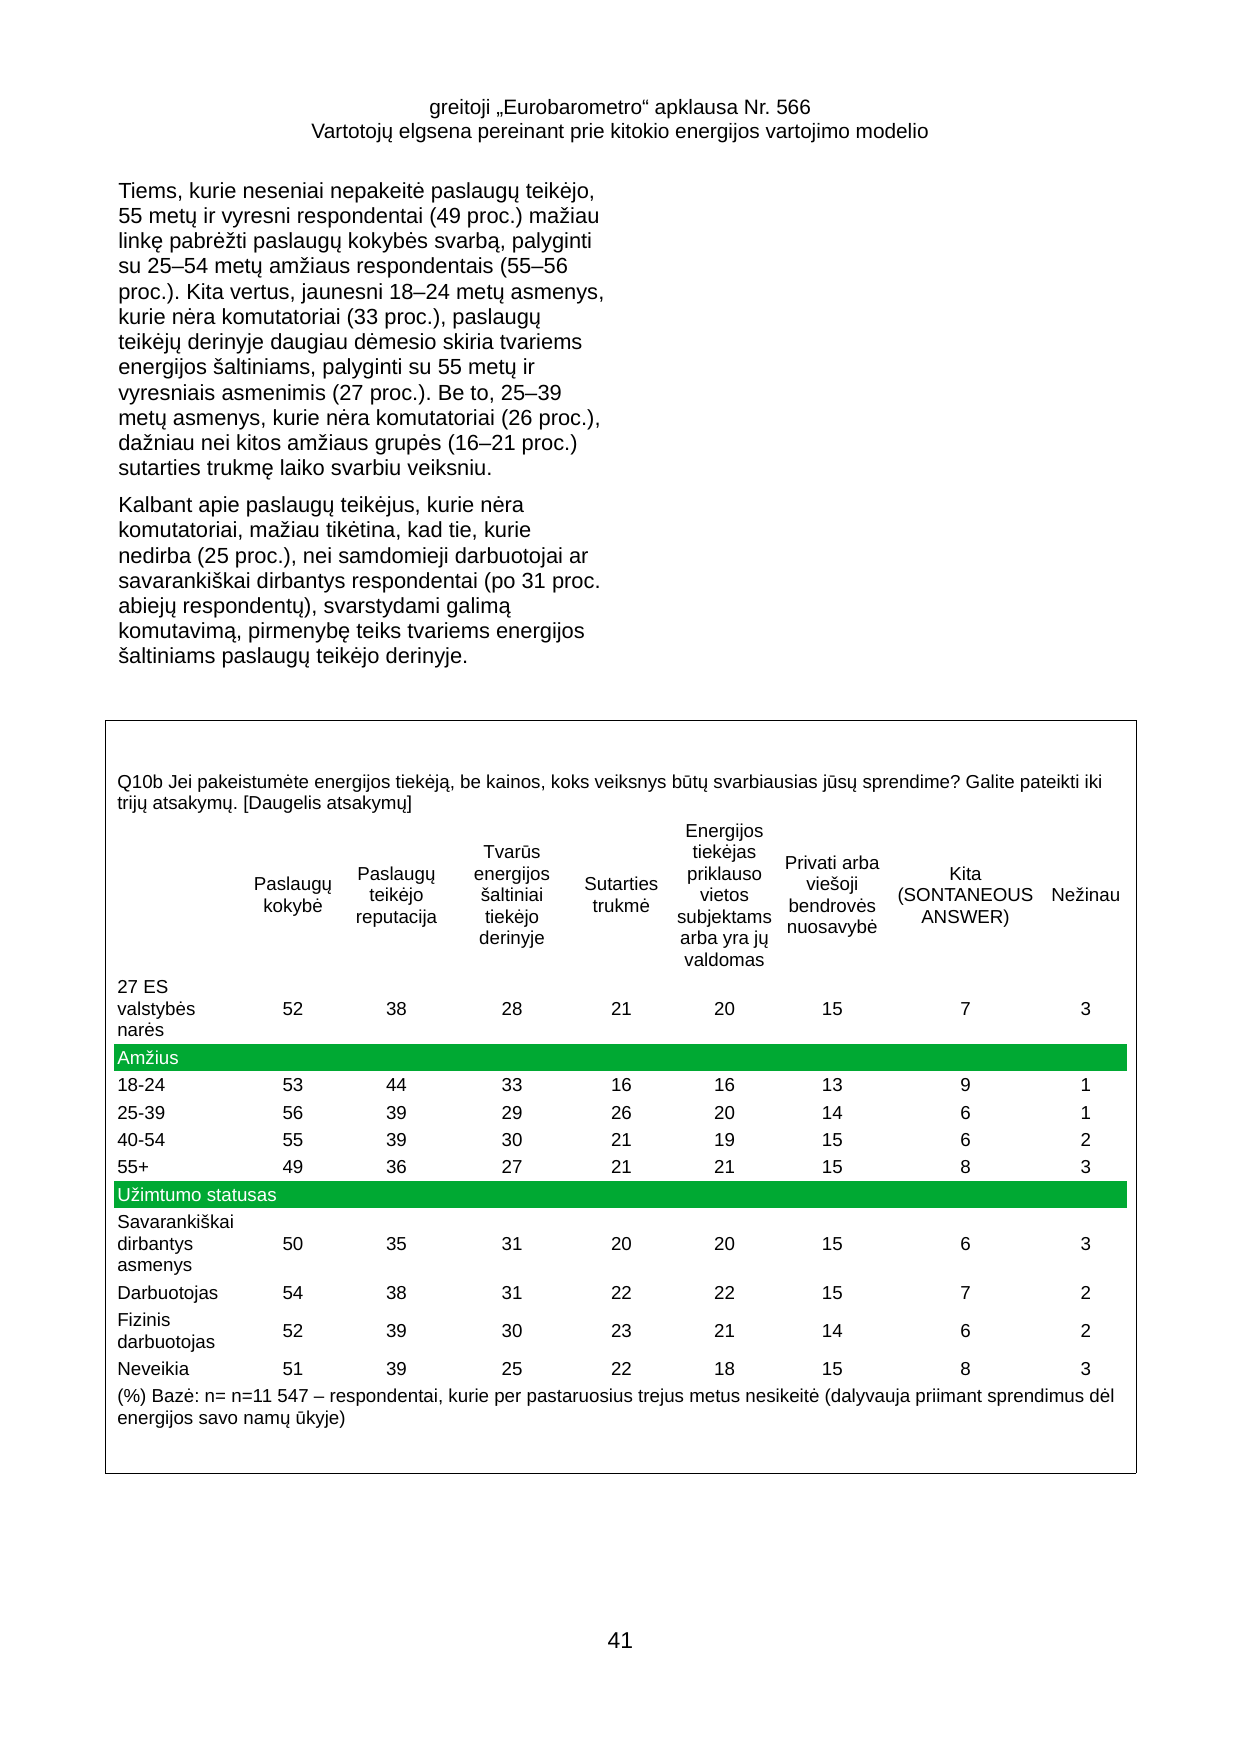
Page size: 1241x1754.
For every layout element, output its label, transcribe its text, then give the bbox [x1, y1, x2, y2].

table_cell 44 [340, 1071, 453, 1098]
table_cell 7 [887, 973, 1043, 1044]
table_cell Nežinau [1044, 816, 1127, 973]
table_cell 38 [340, 973, 453, 1044]
table_cell Darbuotojas [114, 1279, 246, 1306]
table_cell 3 [1044, 973, 1127, 1044]
table_cell 7 [887, 1279, 1043, 1306]
table_cell 22 [571, 1355, 672, 1382]
table_cell Kita (SONTANEOUS ANSWER) [887, 816, 1043, 973]
table_cell 14 [777, 1306, 887, 1355]
table_cell 53 [246, 1071, 339, 1098]
table_cell 20 [571, 1208, 672, 1279]
table_cell 55 [246, 1126, 339, 1153]
table_cell 15 [777, 1126, 887, 1153]
table_cell 15 [777, 1355, 887, 1382]
table_cell 21 [571, 1126, 672, 1153]
table_cell 26 [571, 1099, 672, 1126]
table_cell 52 [246, 1306, 339, 1355]
table_cell 38 [340, 1279, 453, 1306]
table_cell 6 [887, 1126, 1043, 1153]
table_cell 36 [340, 1153, 453, 1181]
table_cell 39 [340, 1126, 453, 1153]
table_cell Užimtumo statusas [114, 1181, 1127, 1208]
table_cell 31 [453, 1279, 571, 1306]
table_cell 2 [1044, 1126, 1127, 1153]
table_cell 15 [777, 1208, 887, 1279]
table_cell 49 [246, 1153, 339, 1181]
table_cell 1 [1044, 1099, 1127, 1126]
table_cell Amžius [114, 1044, 1127, 1071]
table_cell 33 [453, 1071, 571, 1098]
table_cell 3 [1044, 1355, 1127, 1382]
table_cell 27 ES valstybės narės [114, 973, 246, 1044]
table_cell 21 [672, 1306, 777, 1355]
table_cell Energijos tiekėjas priklauso vietos subjektams arba yra jų valdomas [672, 816, 777, 973]
table_cell 22 [672, 1279, 777, 1306]
table_cell Savarankiškai dirbantys asmenys [114, 1208, 246, 1279]
table_cell 27 [453, 1153, 571, 1181]
table_cell 16 [571, 1071, 672, 1098]
table_cell 31 [453, 1208, 571, 1279]
table_cell 21 [571, 973, 672, 1044]
table_cell 22 [571, 1279, 672, 1306]
table_cell 18-24 [114, 1071, 246, 1098]
table_cell Tvarūs energijos šaltiniai tiekėjo derinyje [453, 816, 571, 973]
table_cell 21 [672, 1153, 777, 1181]
table_cell 15 [777, 1153, 887, 1181]
table_cell 19 [672, 1126, 777, 1153]
table_cell 56 [246, 1099, 339, 1126]
table_cell 25-39 [114, 1099, 246, 1126]
table_cell 23 [571, 1306, 672, 1355]
table_cell 39 [340, 1306, 453, 1355]
text Kalbant apie paslaugų teikėjus, kurie nėra komutatoriai, mažiau tikėtina, kad tie, kurie nedirba (25 proc.), nei samdomieji darbuotojai ar savarankiškai dirbantys respondentai (po 31 proc. abiejų respondentų), svarstydami galimą komutavimą, pirmenybę teiks tvariems energijos šaltiniams paslaugų teikėjo derinyje. [118, 492, 605, 669]
table_cell 25 [453, 1355, 571, 1382]
table_cell Neveikia [114, 1355, 246, 1382]
table_cell 2 [1044, 1279, 1127, 1306]
table_header Q10b Jei pakeistumėte energijos tiekėją, be kainos, koks veiksnys būtų svarbiausias jūsų sprendime? Galite pateikti iki trijų atsakymų. [Daugelis atsakymų] [114, 768, 1127, 816]
table_cell Paslaugų teikėjo reputacija [340, 816, 453, 973]
table_cell 15 [777, 1279, 887, 1306]
table_cell 3 [1044, 1208, 1127, 1279]
table_cell [114, 816, 246, 973]
text Tiems, kurie neseniai nepakeitė paslaugų teikėjo, 55 metų ir vyresni respondentai (49 proc.) mažiau linkę pabrėžti paslaugų kokybės svarbą, palyginti su 25–54 metų amžiaus respondentais (55–56 proc.). Kita vertus, jaunesni 18–24 metų asmenys, kurie nėra komutatoriai (33 proc.), paslaugų teikėjų derinyje daugiau dėmesio skiria tvariems energijos šaltiniams, palyginti su 55 metų ir vyresniais asmenimis (27 proc.). Be to, 25–39 metų asmenys, kurie nėra komutatoriai (26 proc.), dažniau nei kitos amžiaus grupės (16–21 proc.) sutarties trukmę laiko svarbiu veiksniu. [118, 178, 605, 480]
table_cell 54 [246, 1279, 339, 1306]
table_cell 3 [1044, 1153, 1127, 1181]
table_cell 20 [672, 1208, 777, 1279]
table_cell 35 [340, 1208, 453, 1279]
table_cell 18 [672, 1355, 777, 1382]
table_cell 21 [571, 1153, 672, 1181]
table_cell 20 [672, 973, 777, 1044]
table_cell 20 [672, 1099, 777, 1126]
table_cell Sutarties trukmė [571, 816, 672, 973]
table_cell 30 [453, 1126, 571, 1153]
table_cell 52 [246, 973, 339, 1044]
table_cell 1 [1044, 1071, 1127, 1098]
table_cell 8 [887, 1153, 1043, 1181]
table_cell 29 [453, 1099, 571, 1126]
table_cell 9 [887, 1071, 1043, 1098]
table_cell 30 [453, 1306, 571, 1355]
table_cell 39 [340, 1099, 453, 1126]
table_cell 28 [453, 973, 571, 1044]
table_cell (%) Bazė: n= n=11 547 – respondentai, kurie per pastaruosius trejus metus nesikeitė (dalyvauja priimant sprendimus dėl energijos savo namų ūkyje) [114, 1383, 1127, 1431]
table_cell Privati arba viešoji bendrovės nuosavybė [777, 816, 887, 973]
table_cell 14 [777, 1099, 887, 1126]
table_cell 16 [672, 1071, 777, 1098]
table_cell 50 [246, 1208, 339, 1279]
table_cell 13 [777, 1071, 887, 1098]
table_cell 51 [246, 1355, 339, 1382]
table_cell 6 [887, 1208, 1043, 1279]
table_cell 15 [777, 973, 887, 1044]
table_cell 8 [887, 1355, 1043, 1382]
table_cell 40-54 [114, 1126, 246, 1153]
table_cell 39 [340, 1355, 453, 1382]
table_cell 2 [1044, 1306, 1127, 1355]
table_cell Paslaugų kokybė [246, 816, 339, 973]
table_cell 6 [887, 1099, 1043, 1126]
table_cell Fizinis darbuotojas [114, 1306, 246, 1355]
table_cell 6 [887, 1306, 1043, 1355]
table_cell 55+ [114, 1153, 246, 1181]
